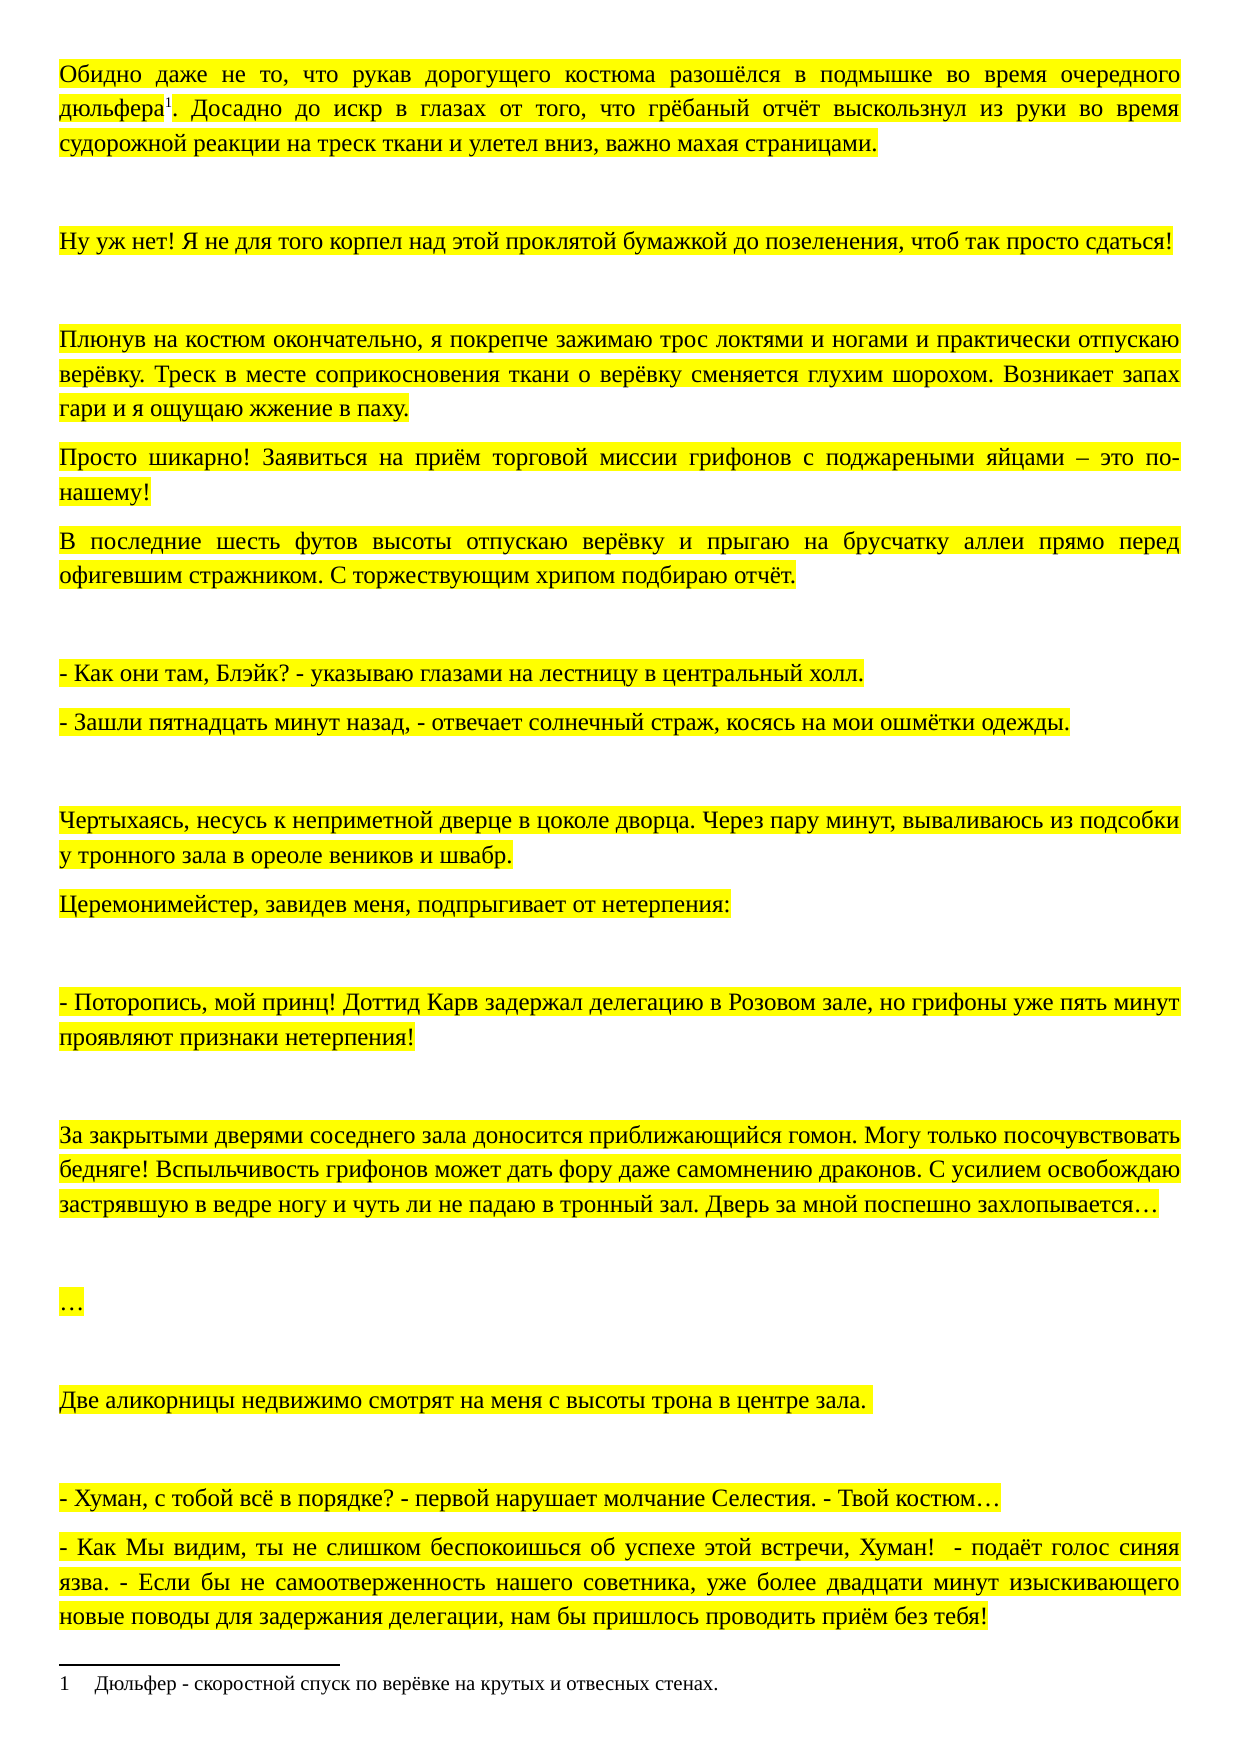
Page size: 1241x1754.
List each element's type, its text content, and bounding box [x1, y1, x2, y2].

text В последние шесть футов высоты отпускаю верёвку и прыгаю на брусчатку аллеи прямо перед офигевшим стражником. С торжествующим хрипом подбираю отчёт. [59, 526, 1181, 589]
text Просто шикарно! Заявиться на приём торговой миссии грифонов с поджареными яйцами – это по-нашему! [59, 442, 1181, 506]
text Две аликорницы недвижимо смотрят на меня с высоты трона в центре зала. [59, 1385, 1181, 1414]
text - Поторопись, мой принц! Доттид Карв задержал делегацию в Розовом зале, но грифоны уже пять минут проявляют признаки нетерпения! [59, 987, 1181, 1051]
text - Зашли пятнадцать минут назад, - отвечает солнечный страж, косясь на мои ошмётки одежды. [59, 707, 1181, 736]
text … [59, 1287, 1181, 1316]
text Дюльфер - скоростной спуск по верёвке на крутых и отвесных стенах. [59, 1671, 1181, 1695]
text Обидно даже не то, что рукав дорогущего костюма разошёлся в подмышке во время очередного дюльфера. Досадно до искр в глазах от того, что грёбаный отчёт выскользнул из руки во время судорожной реакции на треск ткани и улетел вниз, важно махая страницами. [59, 59, 1181, 157]
text Плюнув на костюм окончательно, я покрепче зажимаю трос локтями и ногами и практически отпускаю верёвку. Треск в месте соприкосновения ткани о верёвку сменяется глухим шорохом. Возникает запах гари и я ощущаю жжение в паху. [59, 324, 1181, 422]
text Ну уж нет! Я не для того корпел над этой проклятой бумажкой до позеленения, чтоб так просто сдаться! [59, 226, 1181, 255]
text Церемонимейстер, завидев меня, подпрыгивает от нетерпения: [59, 889, 1181, 918]
text - Хуман, с тобой всё в порядке? - первой нарушает молчание Селестия. - Твой костюм… [59, 1483, 1181, 1512]
text - Как они там, Блэйк? - указываю глазами на лестницу в центральный холл. [59, 658, 1181, 687]
text Чертыхаясь, несусь к неприметной дверце в цоколе дворца. Через пару минут, вываливаюсь из подсобки у тронного зала в ореоле веников и швабр. [59, 806, 1181, 869]
text За закрытыми дверями соседнего зала доносится приближающийся гомон. Могу только посочувствовать бедняге! Вспыльчивость грифонов может дать фору даже самомнению драконов. С усилием освобождаю застрявшую в ведре ногу и чуть ли не падаю в тронный зал. Дверь за мной поспешно захлопывается… [59, 1120, 1181, 1218]
text - Как Мы видим, ты не слишком беспокоишься об успехе этой встречи, Хуман! - подаёт голос синяя язва. - Если бы не самоотверженность нашего советника, уже более двадцати минут изыскивающего новые поводы для задержания делегации, нам бы пришлось проводить приём без тебя! [59, 1532, 1181, 1630]
